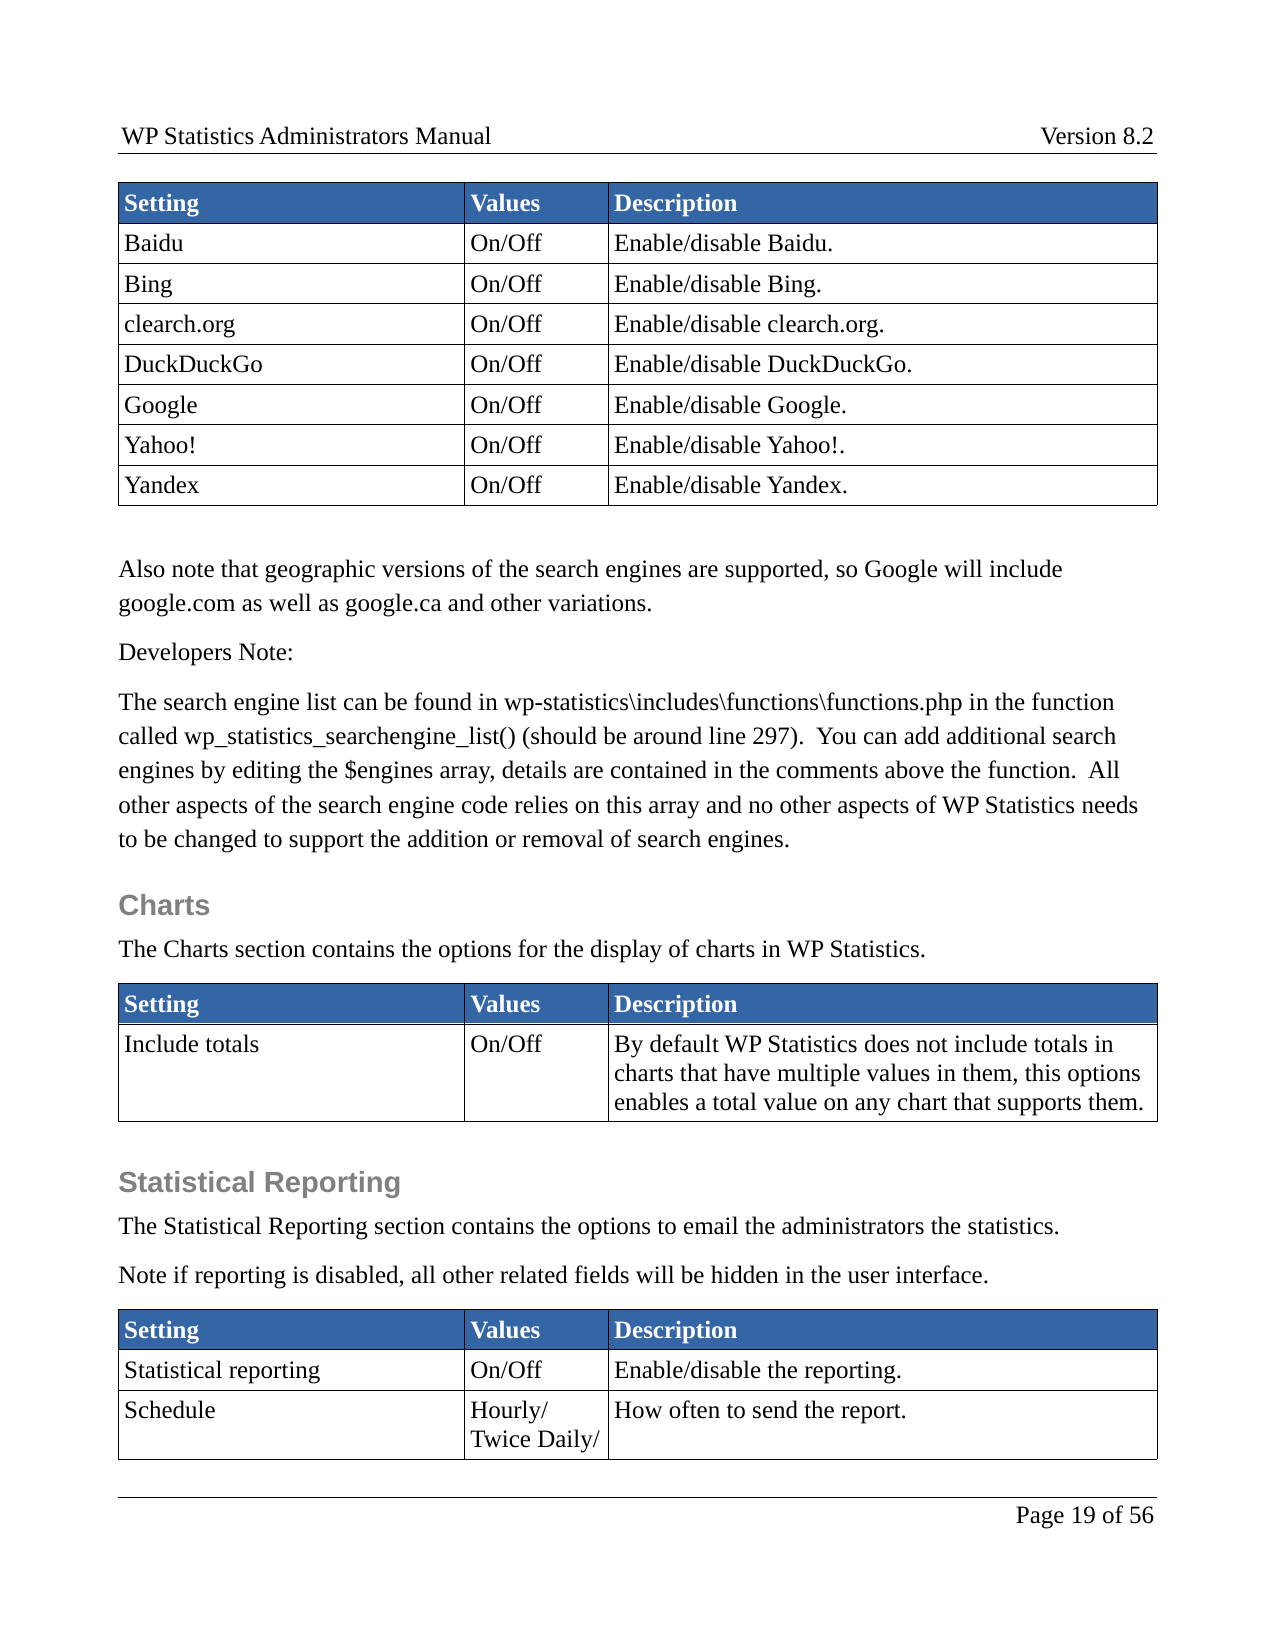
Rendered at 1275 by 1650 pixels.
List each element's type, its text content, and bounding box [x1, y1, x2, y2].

table_cell Enable/disable Yahoo!. [609, 425, 1157, 464]
table_cell Schedule [119, 1391, 464, 1459]
text Developers Note: [118, 637, 1157, 666]
text Also note that geographic versions of the search engines are supported, so Google will include google.com as well as google.ca and other variations. [118, 554, 1157, 617]
table_header Values [465, 183, 608, 223]
table_cell Yahoo! [119, 425, 464, 464]
text The Charts section contains the options for the display of charts in WP Statistics. [118, 934, 1157, 963]
table_cell Enable/disable Yandex. [609, 466, 1157, 505]
table_cell On/Off [465, 385, 608, 424]
table_cell Baidu [119, 224, 464, 263]
text Note if reporting is disabled, all other related fields will be hidden in the user interface. [118, 1260, 1157, 1289]
table_cell On/Off [465, 1350, 608, 1389]
table_cell Enable/disable Google. [609, 385, 1157, 424]
text The Statistical Reporting section contains the options to email the administrators the statistics. [118, 1211, 1157, 1239]
table_cell Yandex [119, 466, 464, 505]
table_cell Bing [119, 264, 464, 303]
table_cell Google [119, 385, 464, 424]
table_header Values [465, 1310, 608, 1349]
table_header Description [609, 984, 1157, 1023]
table_cell On/Off [465, 466, 608, 505]
table_header Setting [119, 1310, 464, 1349]
table_cell DuckDuckGo [119, 345, 464, 384]
table_header Setting [119, 984, 464, 1023]
table_cell Enable/disable Baidu. [609, 224, 1157, 263]
table_header Description [609, 183, 1157, 223]
table_cell Hourly/ Twice Daily/ [465, 1391, 608, 1459]
table_cell Include totals [119, 1025, 464, 1121]
table_cell clearch.org [119, 304, 464, 343]
table_cell Enable/disable Bing. [609, 264, 1157, 303]
table_cell On/Off [465, 345, 608, 384]
table_cell By default WP Statistics does not include totals in charts that have multiple values in them, this options enables a total value on any chart that supports them. [609, 1025, 1157, 1121]
subtitle Statistical Reporting [118, 1165, 1157, 1198]
table_cell Enable/disable clearch.org. [609, 304, 1157, 343]
table_cell On/Off [465, 304, 608, 343]
table_cell Enable/disable the reporting. [609, 1350, 1157, 1389]
table_cell On/Off [465, 224, 608, 263]
text The search engine list can be found in wp-statistics\includes\functions\functions.php in the function called wp_statistics_searchengine_list() (should be around line 297). You can add additional search engines by editing the $engines array, details are contained in the comments above the function. All other aspects of the search engine code relies on this array and no other aspects of WP Statistics needs to be changed to support the addition or removal of search engines. [118, 687, 1157, 853]
table_cell On/Off [465, 425, 608, 464]
table_header Description [609, 1310, 1157, 1349]
table_header Setting [119, 183, 464, 223]
table_cell Statistical reporting [119, 1350, 464, 1389]
subtitle Charts [118, 888, 1157, 922]
table_cell Enable/disable DuckDuckGo. [609, 345, 1157, 384]
table_cell On/Off [465, 264, 608, 303]
table_cell On/Off [465, 1025, 608, 1121]
table_cell How often to send the report. [609, 1391, 1157, 1459]
table_header Values [465, 984, 608, 1023]
